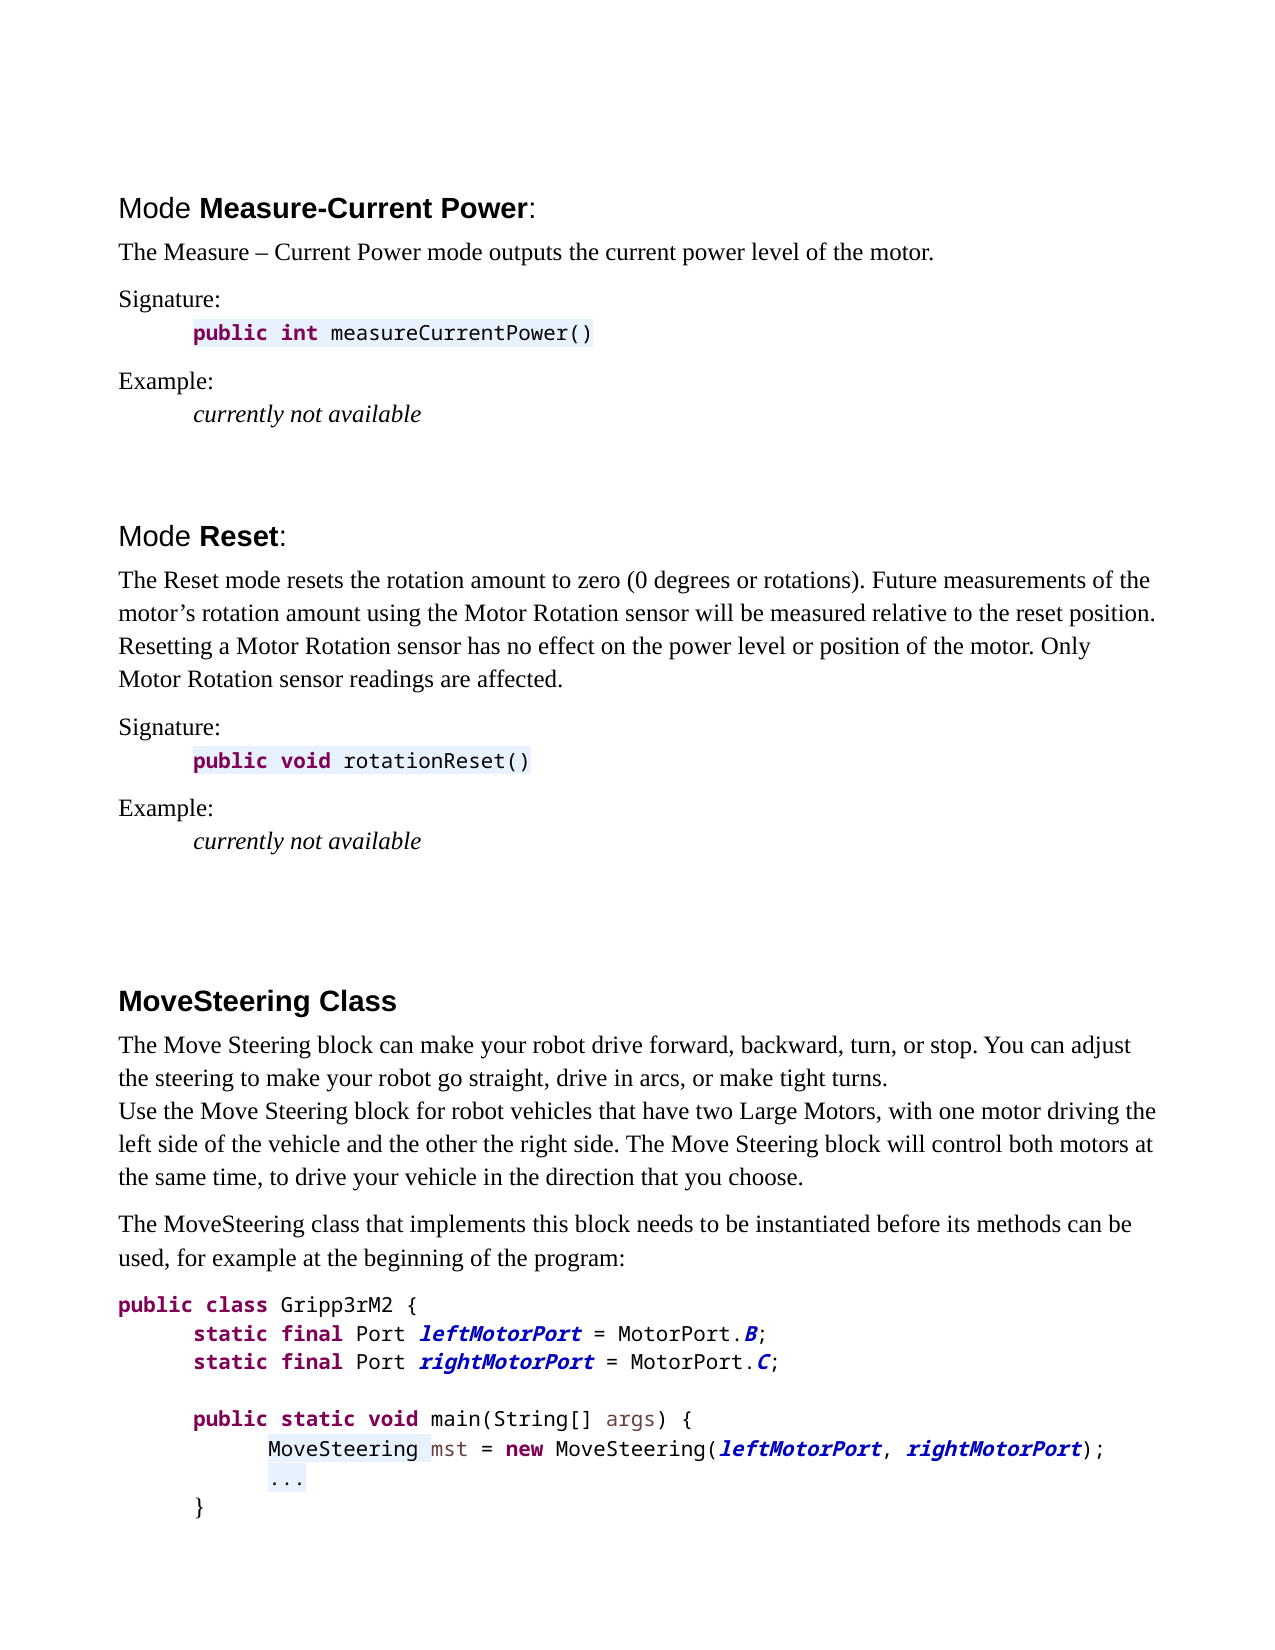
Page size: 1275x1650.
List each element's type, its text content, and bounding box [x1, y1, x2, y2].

text public static void main(String[] args) { [118, 1404, 1157, 1433]
text The Move Steering block can make your robot drive forward, backward, turn, or stop. You can adjust the steering to make your robot go straight, drive in arcs, or make tight turns. Use the Move Steering block for robot vehicles that have two Large Motors, with one motor driving the left side of the vehicle and the other the right side. The Move Steering block will control both motors at the same time, to drive your vehicle in the direction that you choose. [118, 1030, 1157, 1191]
text Example: currently not available [118, 793, 1157, 855]
text The MoveSteering class that implements this block needs to be instantiated before its methods can be used, for example at the beginning of the program: [118, 1209, 1157, 1271]
text Signature: public int measureCurrentPower() [118, 284, 1157, 347]
text ... [118, 1462, 1157, 1492]
text static final Port rightMotorPort = MotorPort.C; [118, 1347, 1157, 1376]
text static final Port leftMotorPort = MotorPort.B; [118, 1319, 1157, 1347]
text Example: currently not available [118, 366, 1157, 428]
text public class Gripp3rM2 { [118, 1290, 1157, 1319]
subtitle MoveSteering Class [118, 984, 1157, 1017]
subtitle Mode Reset: [118, 519, 1157, 553]
text MoveSteering mst = new MoveSteering(leftMotorPort, rightMotorPort); [118, 1433, 1157, 1462]
subtitle Mode Measure-Current Power: [118, 191, 1157, 224]
text The Measure – Current Power mode outputs the current power level of the motor. [118, 237, 1157, 266]
text The Reset mode resets the rotation amount to zero (0 degrees or rotations). Future measurements of the motor’s rotation amount using the Motor Rotation sensor will be measured relative to the reset position. Resetting a Motor Rotation sensor has no effect on the power level or position of the motor. Only Motor Rotation sensor readings are affected. [118, 565, 1157, 693]
text } [118, 1492, 1157, 1520]
text Signature: public void rotationReset() [118, 712, 1157, 774]
